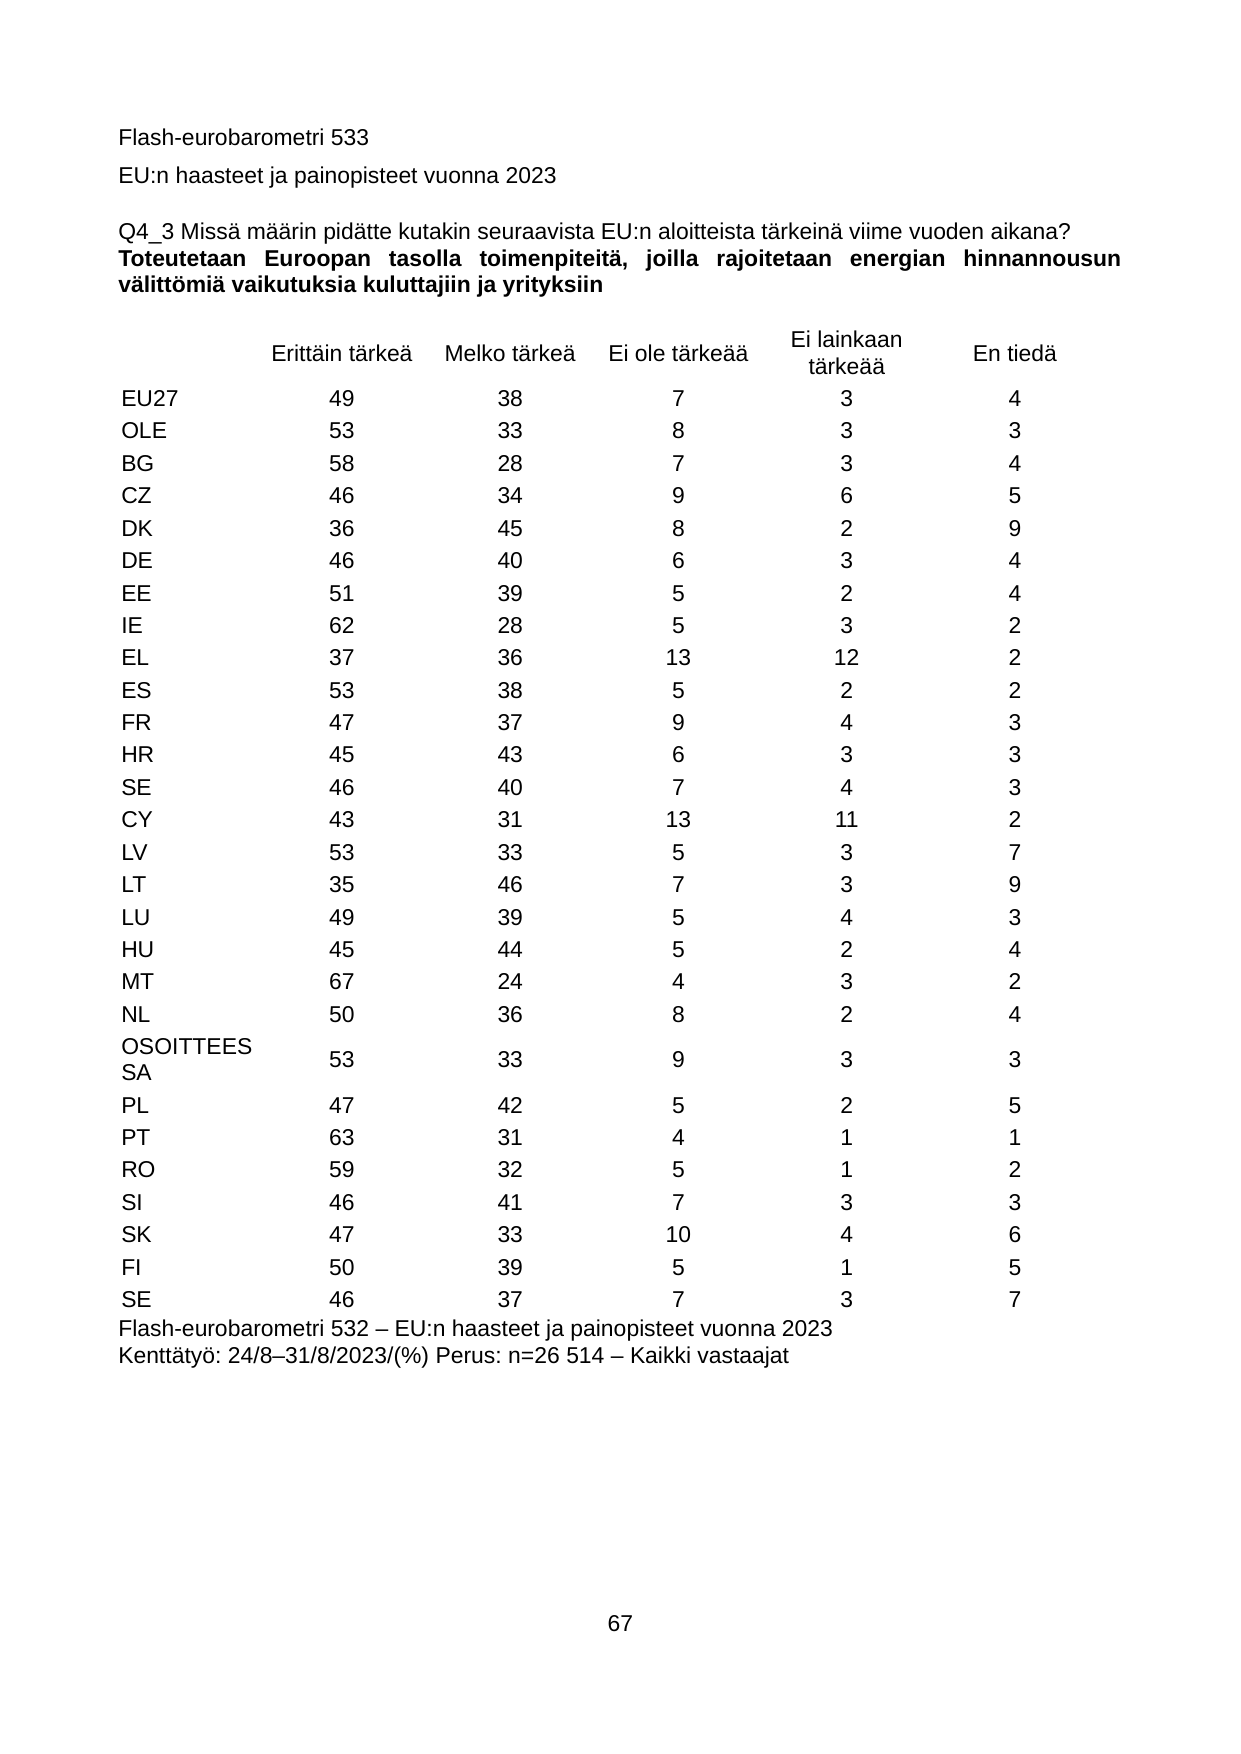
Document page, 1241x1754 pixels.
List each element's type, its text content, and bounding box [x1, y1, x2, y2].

table_cell 1 [762, 1251, 931, 1283]
table_cell 4 [762, 1218, 931, 1251]
table_cell NL [118, 998, 258, 1030]
table_cell 7 [594, 447, 762, 479]
table_cell 5 [594, 933, 762, 965]
table_cell 10 [594, 1218, 762, 1251]
table_cell 3 [762, 1030, 931, 1088]
table_cell 4 [762, 900, 931, 933]
table_cell 37 [426, 706, 594, 738]
table_cell 1 [762, 1153, 931, 1186]
table_cell 32 [426, 1153, 594, 1186]
table_cell 53 [258, 674, 426, 706]
table_cell 45 [258, 739, 426, 771]
table_cell 7 [594, 1186, 762, 1218]
table_cell 46 [258, 1186, 426, 1218]
table_cell 43 [258, 803, 426, 836]
table_cell 5 [594, 836, 762, 868]
table_cell 39 [426, 900, 594, 933]
table_cell 2 [762, 674, 931, 706]
table_cell 36 [426, 998, 594, 1030]
table_cell 33 [426, 1030, 594, 1088]
table_cell 4 [762, 706, 931, 738]
table_cell 42 [426, 1089, 594, 1121]
table_cell 2 [931, 965, 1099, 998]
table_cell 7 [594, 382, 762, 414]
table_cell 4 [931, 382, 1099, 414]
table_cell EE [118, 576, 258, 609]
table_cell 3 [762, 1186, 931, 1218]
text Q4_3 Missä määrin pidätte kutakin seuraavista EU:n aloitteista tärkeinä viime vuoden aikana? [118, 218, 1122, 244]
table_cell 6 [594, 544, 762, 576]
table_cell 3 [931, 1030, 1099, 1088]
table_cell 41 [426, 1186, 594, 1218]
table_cell SK [118, 1218, 258, 1251]
table_cell 13 [594, 641, 762, 674]
table_cell SI [118, 1186, 258, 1218]
table_cell 8 [594, 512, 762, 544]
table_cell 9 [594, 706, 762, 738]
text Flash-eurobarometri 532 – EU:n haasteet ja painopisteet vuonna 2023 [118, 1315, 1122, 1342]
table_header Ei ole tärkeää [594, 324, 762, 382]
table_cell 37 [258, 641, 426, 674]
table_cell 5 [594, 1153, 762, 1186]
table_cell 44 [426, 933, 594, 965]
table_cell 53 [258, 415, 426, 447]
table_cell 34 [426, 479, 594, 512]
table_cell 11 [762, 803, 931, 836]
table_cell 3 [762, 609, 931, 641]
text Kenttätyö: 24/8–31/8/2023/(%) Perus: n=26 514 – Kaikki vastaajat [118, 1342, 1122, 1368]
table_header En tiedä [931, 324, 1099, 382]
table_cell 8 [594, 998, 762, 1030]
table_cell 7 [931, 836, 1099, 868]
table_cell SE [118, 1283, 258, 1315]
table_cell 2 [931, 641, 1099, 674]
table_cell 38 [426, 382, 594, 414]
table_cell 4 [931, 576, 1099, 609]
table_cell 9 [931, 512, 1099, 544]
table_cell 39 [426, 1251, 594, 1283]
table_cell 4 [762, 771, 931, 803]
table_cell 49 [258, 900, 426, 933]
table_cell IE [118, 609, 258, 641]
table_cell 5 [594, 1089, 762, 1121]
table_cell 33 [426, 415, 594, 447]
table_cell 5 [594, 576, 762, 609]
table_cell 43 [426, 739, 594, 771]
table_cell 5 [931, 1251, 1099, 1283]
table_cell 3 [762, 739, 931, 771]
table_cell 39 [426, 576, 594, 609]
table_cell 40 [426, 544, 594, 576]
table_cell 4 [931, 447, 1099, 479]
table_cell 2 [762, 1089, 931, 1121]
table_cell 1 [762, 1121, 931, 1153]
table_cell 59 [258, 1153, 426, 1186]
table_cell 53 [258, 1030, 426, 1088]
table_cell 67 [258, 965, 426, 998]
table_cell 2 [931, 803, 1099, 836]
table_cell 3 [762, 415, 931, 447]
table_cell 2 [762, 933, 931, 965]
table_cell 2 [931, 1153, 1099, 1186]
table_cell 58 [258, 447, 426, 479]
table_cell 9 [594, 1030, 762, 1088]
table_cell 5 [594, 1251, 762, 1283]
table_cell 3 [762, 868, 931, 900]
table_cell MT [118, 965, 258, 998]
table_cell 46 [258, 1283, 426, 1315]
table_cell 3 [762, 382, 931, 414]
table_cell 12 [762, 641, 931, 674]
table_cell 46 [258, 771, 426, 803]
table_cell 2 [762, 998, 931, 1030]
table_cell 50 [258, 1251, 426, 1283]
table_cell 46 [426, 868, 594, 900]
table_cell HR [118, 739, 258, 771]
table_cell FR [118, 706, 258, 738]
table_cell ES [118, 674, 258, 706]
table_cell 24 [426, 965, 594, 998]
table_cell 2 [762, 576, 931, 609]
table_cell 3 [931, 739, 1099, 771]
table_cell 33 [426, 1218, 594, 1251]
table_cell 36 [258, 512, 426, 544]
table_cell 3 [762, 544, 931, 576]
table_cell 7 [594, 1283, 762, 1315]
table_cell 6 [931, 1218, 1099, 1251]
table_cell 63 [258, 1121, 426, 1153]
table_cell LV [118, 836, 258, 868]
table_cell 38 [426, 674, 594, 706]
table_cell 8 [594, 415, 762, 447]
table_cell 7 [594, 771, 762, 803]
table_cell 46 [258, 479, 426, 512]
table_cell PT [118, 1121, 258, 1153]
table_cell 4 [931, 544, 1099, 576]
table_cell 3 [931, 771, 1099, 803]
table_cell 2 [931, 674, 1099, 706]
table_cell 40 [426, 771, 594, 803]
table_cell OLE [118, 415, 258, 447]
table_cell LT [118, 868, 258, 900]
table_cell FI [118, 1251, 258, 1283]
table_cell 36 [426, 641, 594, 674]
table_cell RO [118, 1153, 258, 1186]
table_header Erittäin tärkeä [258, 324, 426, 382]
table_cell 37 [426, 1283, 594, 1315]
table_cell 28 [426, 609, 594, 641]
table_cell 45 [258, 933, 426, 965]
table_cell 49 [258, 382, 426, 414]
table_cell 47 [258, 1089, 426, 1121]
table_cell 6 [594, 739, 762, 771]
table_cell 62 [258, 609, 426, 641]
table_cell 5 [594, 900, 762, 933]
table_cell 4 [931, 998, 1099, 1030]
table_cell 5 [594, 609, 762, 641]
table_cell 45 [426, 512, 594, 544]
table_cell 4 [931, 933, 1099, 965]
table_cell 3 [931, 706, 1099, 738]
table_cell 1 [931, 1121, 1099, 1153]
table_cell 51 [258, 576, 426, 609]
table_cell HU [118, 933, 258, 965]
table_cell 5 [594, 674, 762, 706]
table_cell BG [118, 447, 258, 479]
table_cell CZ [118, 479, 258, 512]
table_cell 3 [762, 1283, 931, 1315]
table_cell 13 [594, 803, 762, 836]
table_cell 47 [258, 706, 426, 738]
table_cell CY [118, 803, 258, 836]
table_cell 31 [426, 803, 594, 836]
table_cell 3 [762, 836, 931, 868]
table_cell EL [118, 641, 258, 674]
table_cell DK [118, 512, 258, 544]
table_header [118, 324, 258, 382]
table_cell 4 [594, 965, 762, 998]
table_cell 2 [931, 609, 1099, 641]
table_cell EU27 [118, 382, 258, 414]
table_cell 3 [931, 900, 1099, 933]
table_cell 5 [931, 479, 1099, 512]
table_header Ei lainkaan tärkeää [762, 324, 931, 382]
table_cell 3 [762, 447, 931, 479]
table_cell 3 [931, 415, 1099, 447]
table_cell 3 [762, 965, 931, 998]
table_cell 9 [931, 868, 1099, 900]
table_cell OSOITTEESSA [118, 1030, 258, 1088]
table_cell 7 [931, 1283, 1099, 1315]
table_cell SE [118, 771, 258, 803]
table_cell 7 [594, 868, 762, 900]
table_cell PL [118, 1089, 258, 1121]
table_cell LU [118, 900, 258, 933]
table_cell 53 [258, 836, 426, 868]
table_cell 31 [426, 1121, 594, 1153]
table_cell 33 [426, 836, 594, 868]
table_cell 47 [258, 1218, 426, 1251]
table_cell 46 [258, 544, 426, 576]
table_cell 28 [426, 447, 594, 479]
table_cell 50 [258, 998, 426, 1030]
table_cell 6 [762, 479, 931, 512]
table_cell 2 [762, 512, 931, 544]
table_cell 4 [594, 1121, 762, 1153]
table_cell 5 [931, 1089, 1099, 1121]
table_cell 3 [931, 1186, 1099, 1218]
text Toteutetaan Euroopan tasolla toimenpiteitä, joilla rajoitetaan energian hinnannousun välittömiä vaikutuksia kuluttajiin ja yrityksiin [118, 244, 1122, 297]
table_cell DE [118, 544, 258, 576]
table_cell 9 [594, 479, 762, 512]
table_header Melko tärkeä [426, 324, 594, 382]
table_cell 35 [258, 868, 426, 900]
